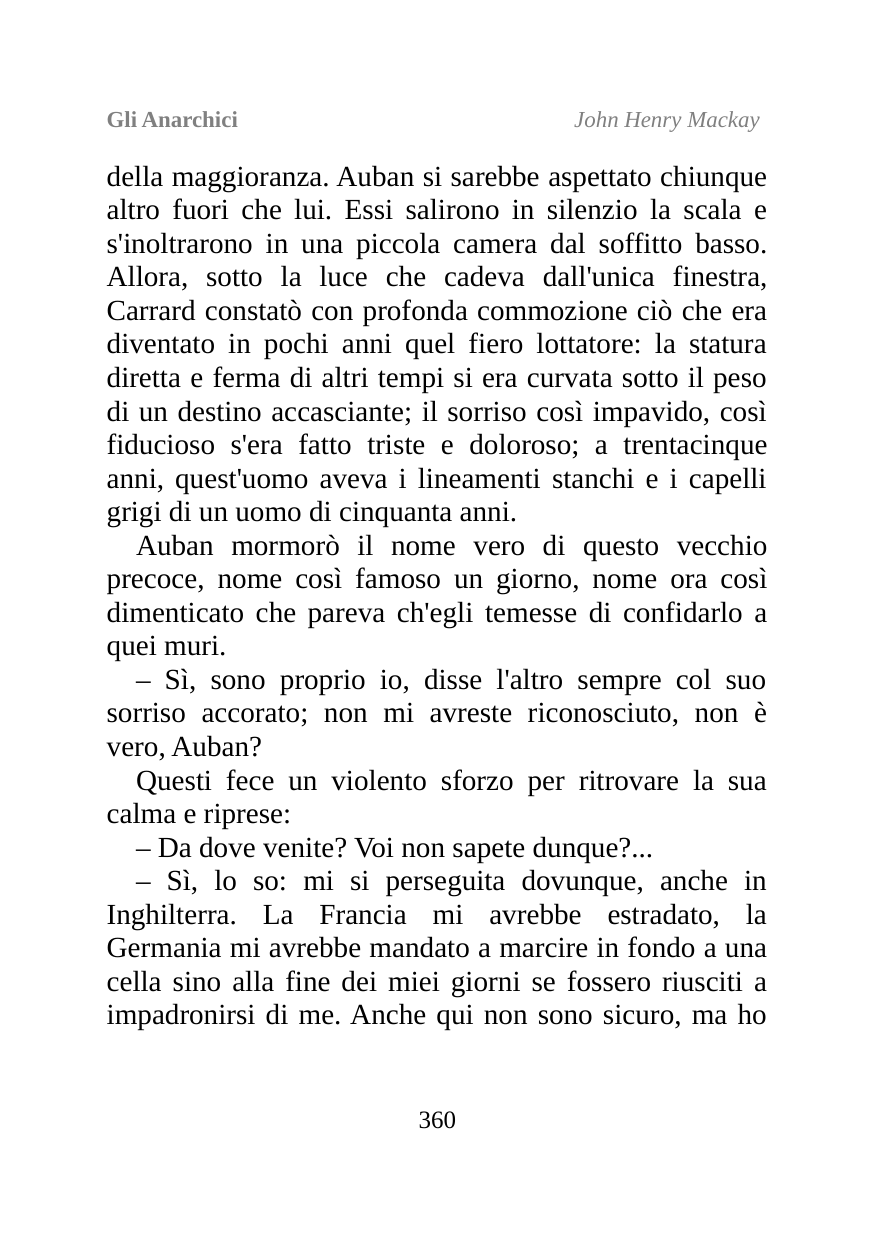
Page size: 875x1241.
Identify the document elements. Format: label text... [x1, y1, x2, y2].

text – Sì, lo so: mi si perseguita dovunque, anche in Inghilterra. La Francia mi avrebbe estradato, la Germania mi avrebbe mandato a marcire in fondo a una cella sino alla fine dei miei giorni se fossero riusciti a impadronirsi di me. Anche qui non sono sicuro, ma ho [106, 863, 768, 1031]
text della maggioranza. Auban si sarebbe aspettato chiunque altro fuori che lui. Essi salirono in silenzio la scala e s'inoltrarono in una piccola camera dal soffitto basso. Allora, sotto la luce che cadeva dall'unica finestra, Carrard constatò con profonda commozione ciò che era diventato in pochi anni quel fiero lottatore: la statura diretta e ferma di altri tempi si era curvata sotto il peso di un destino accasciante; il sorriso così impavido, così fiducioso s'era fatto triste e doloroso; a trentacinque anni, quest'uomo aveva i lineamenti stanchi e i capelli grigi di un uomo di cinquanta anni. [106, 159, 768, 528]
text – Sì, sono proprio io, disse l'altro sempre col suo sorriso accorato; non mi avreste riconosciuto, non è vero, Auban? [106, 662, 768, 763]
text Auban mormorò il nome vero di questo vecchio precoce, nome così famoso un giorno, nome ora così dimenticato che pareva ch'egli temesse di confidarlo a quei muri. [106, 528, 768, 662]
text Questi fece un violento sforzo per ritrovare la sua calma e riprese: [106, 763, 768, 830]
text – Da dove venite? Voi non sapete dunque?... [106, 830, 768, 863]
